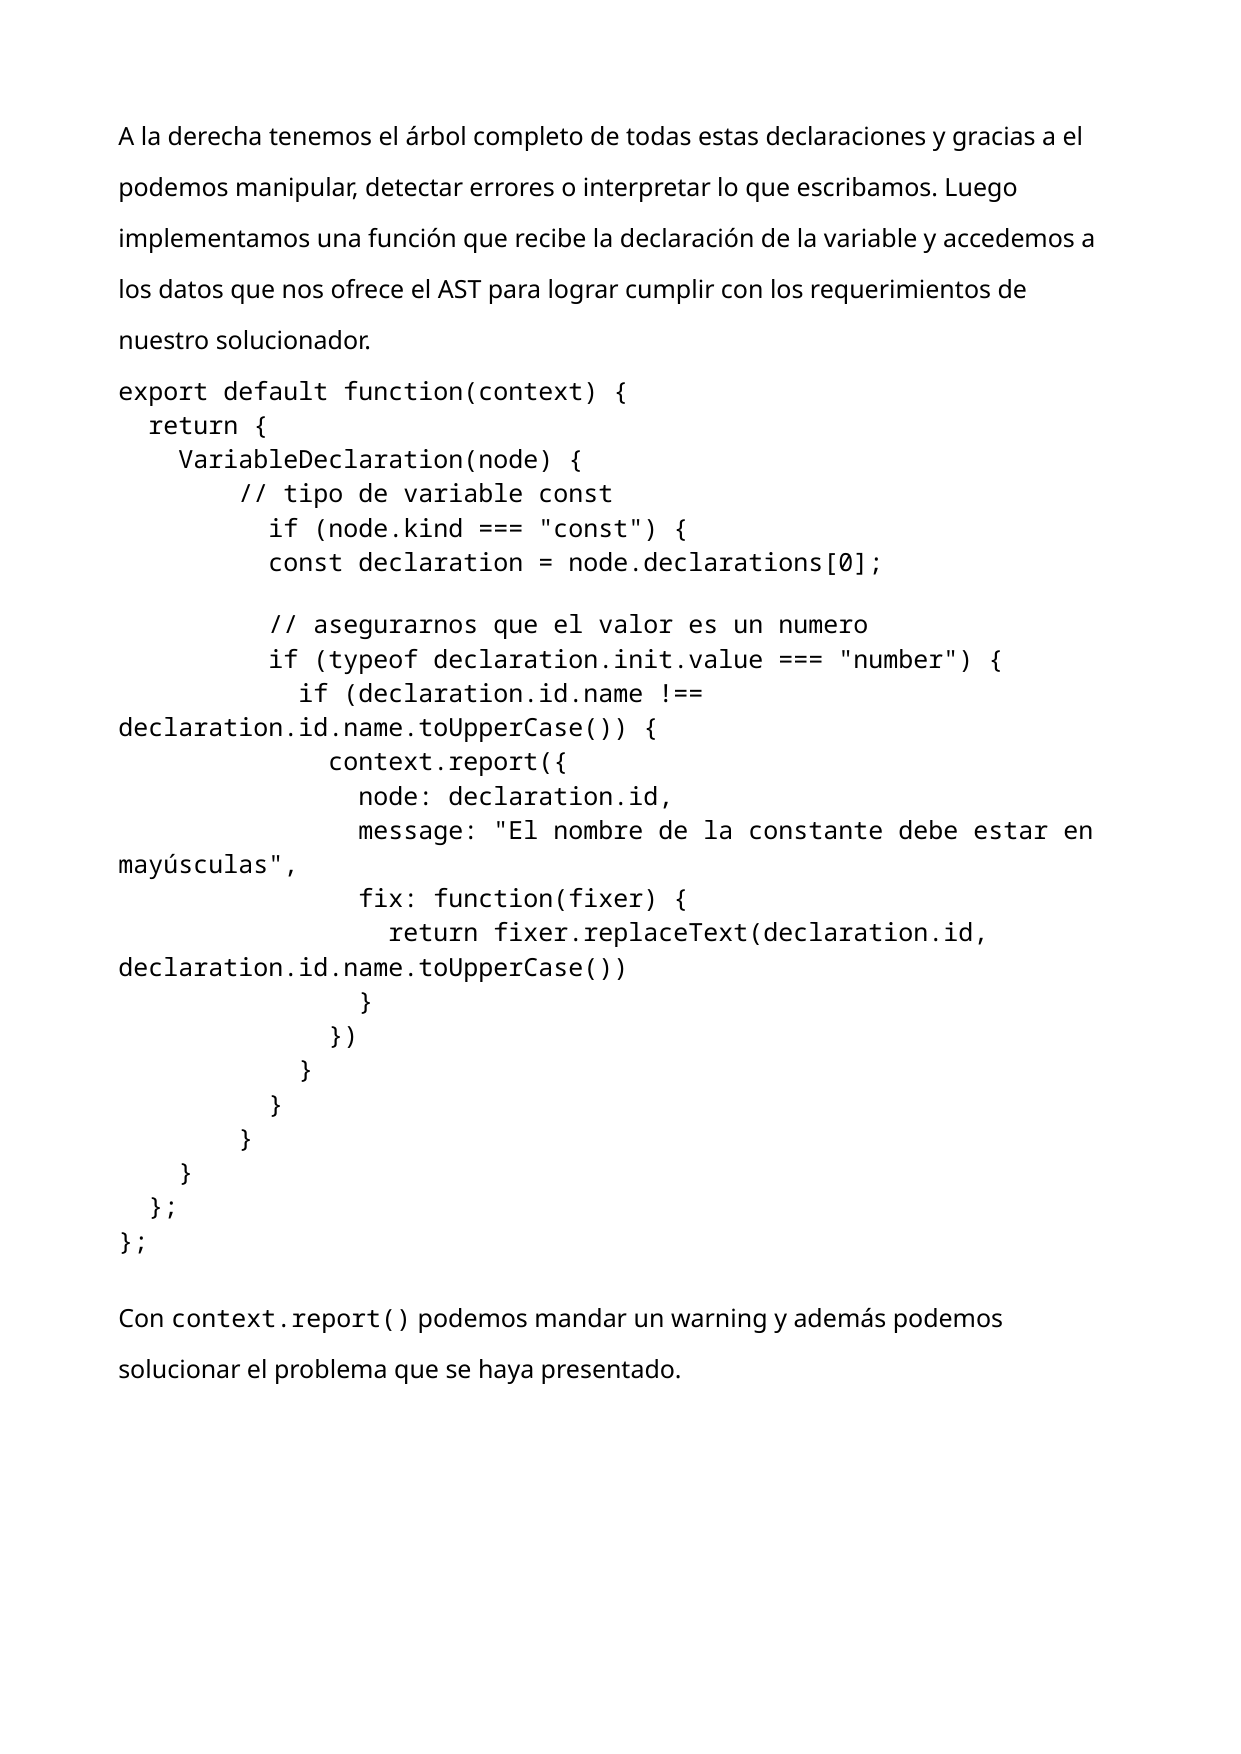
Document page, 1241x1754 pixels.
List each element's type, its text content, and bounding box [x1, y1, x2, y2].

text if (node.kind === "const") { [118, 510, 1122, 544]
text context.report({ [118, 744, 1122, 778]
text } [118, 1086, 1122, 1121]
text return fixer.replaceText(declaration.id, declaration.id.name.toUpperCase()) [118, 915, 1122, 983]
text } [118, 1121, 1122, 1155]
text } [118, 983, 1122, 1018]
text if (declaration.id.name !== declaration.id.name.toUpperCase()) { [118, 676, 1122, 744]
text }; [118, 1223, 1122, 1257]
text VariableDeclaration(node) { [118, 442, 1122, 476]
text message: "El nombre de la constante debe estar en mayúsculas", [118, 812, 1122, 881]
text // asegurarnos que el valor es un numero [118, 607, 1122, 641]
text const declaration = node.declarations[0]; [118, 544, 1122, 579]
text export default function(context) { [118, 373, 1122, 407]
text } [118, 1052, 1122, 1086]
text } [118, 1155, 1122, 1189]
text ‌ [118, 1257, 1122, 1286]
text node: declaration.id, [118, 778, 1122, 812]
text return { [118, 407, 1122, 442]
text Con context.report() podemos mandar un warning y además podemos solucionar el problema que se haya presentado. [118, 1301, 1122, 1386]
text // tipo de variable const [118, 476, 1122, 510]
text fix: function(fixer) { [118, 881, 1122, 915]
text }) [118, 1018, 1122, 1052]
text }; [118, 1189, 1122, 1223]
text if (typeof declaration.init.value === "number") { [118, 641, 1122, 676]
text A la derecha tenemos el árbol completo de todas estas declaraciones y gracias a el podemos manipular, detectar errores o interpretar lo que escribamos. Luego implementamos una función que recibe la declaración de la variable y accedemos a los datos que nos ofrece el AST para lograr cumplir con los requerimientos de nuestro solucionador. [118, 118, 1122, 356]
